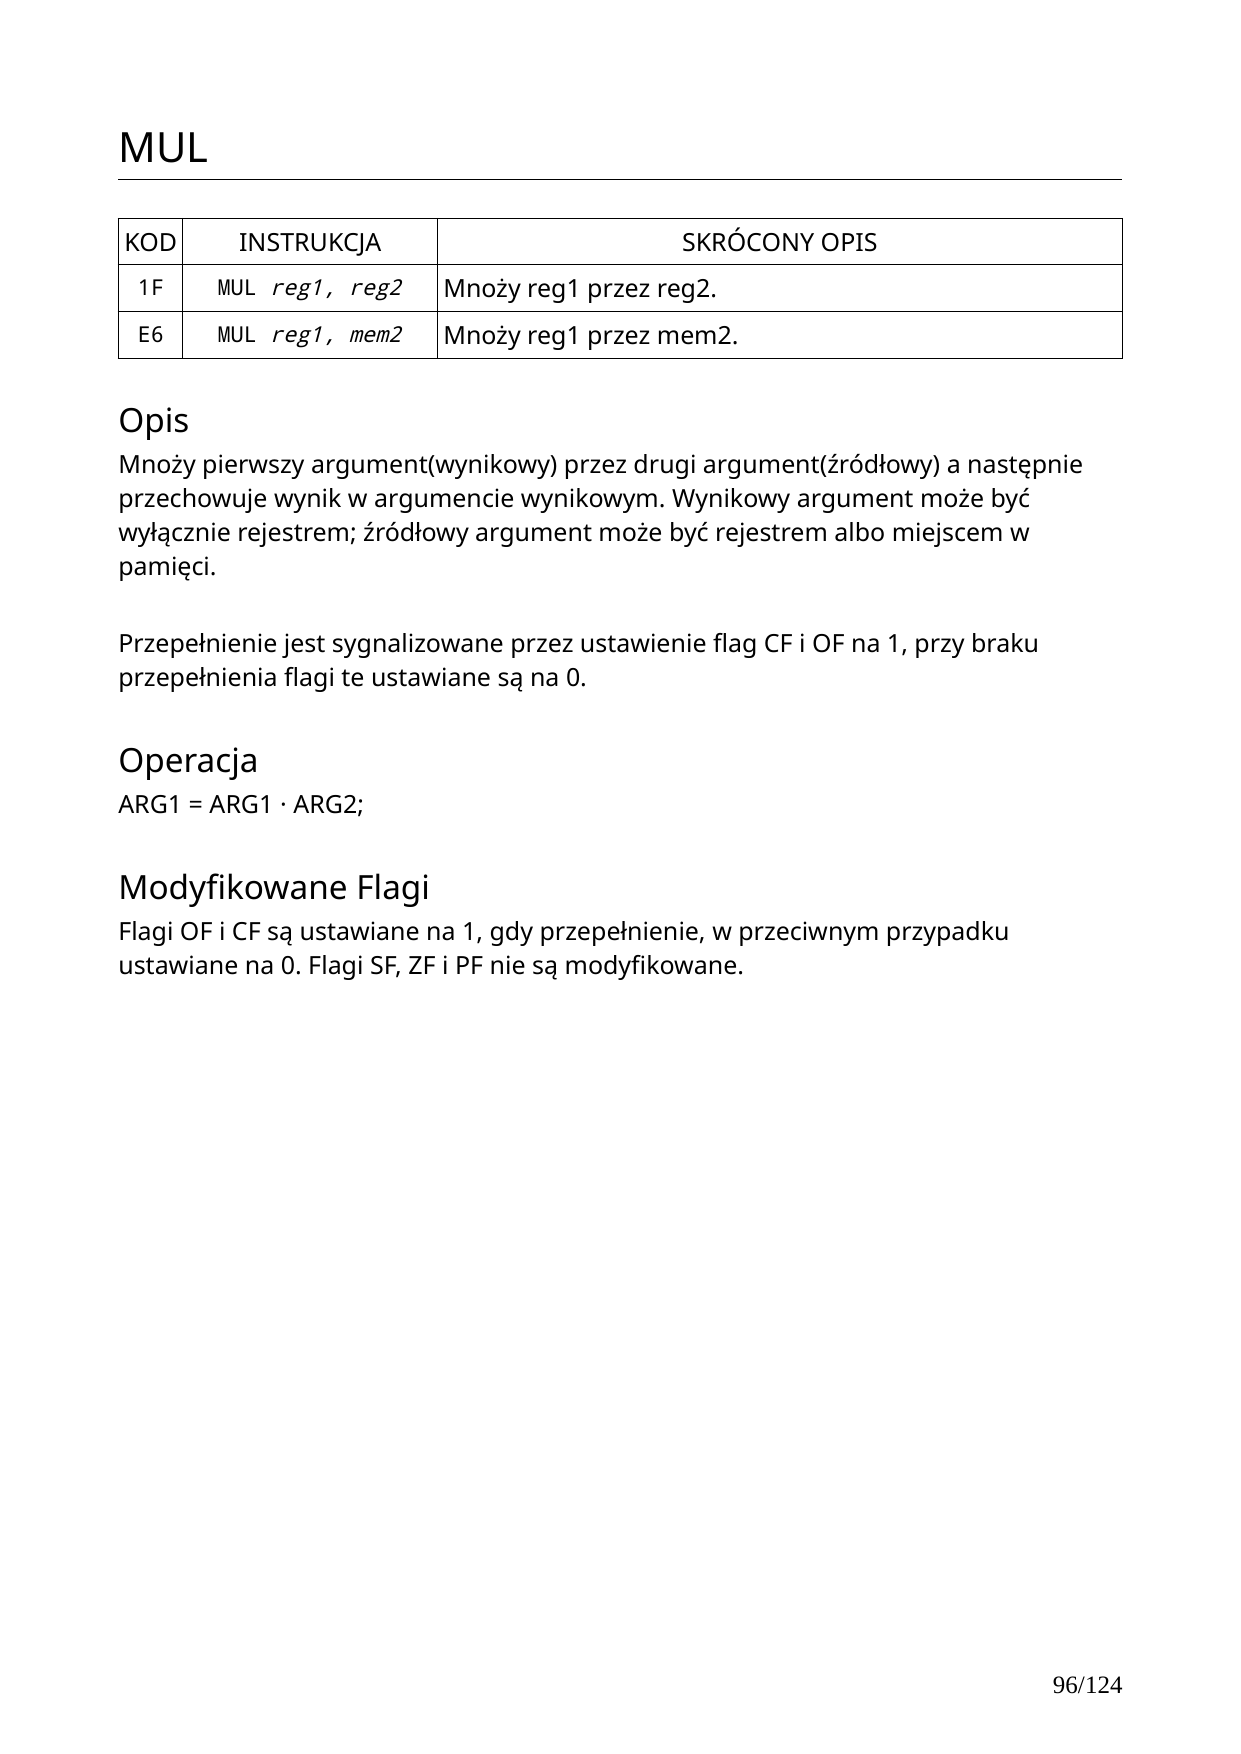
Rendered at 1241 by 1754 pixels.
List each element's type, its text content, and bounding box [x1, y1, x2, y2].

table_cell Mnoży reg1 przez mem2. [438, 312, 1122, 357]
table_cell MUL reg1, mem2 [183, 312, 437, 357]
table_cell Mnoży reg1 przez reg2. [438, 265, 1122, 311]
table_header KOD [119, 219, 182, 264]
text Opis [118, 397, 1122, 447]
text Modyfikowane Flagi [118, 863, 1122, 913]
text Mnoży pierwszy argument(wynikowy) przez drugi argument(źródłowy) a następnie przechowuje wynik w argumencie wynikowym. Wynikowy argument może być wyłącznie rejestrem; źródłowy argument może być rejestrem albo miejscem w pamięci. [118, 447, 1122, 587]
text Przepełnienie jest sygnalizowane przez ustawienie flag CF i OF na 1, przy braku przepełnienia flagi te ustawiane są na 0. [118, 626, 1122, 698]
table_header INSTRUKCJA [183, 219, 437, 264]
table_header SKRÓCONY OPIS [438, 219, 1122, 264]
table_cell E6 [119, 312, 182, 357]
table_cell MUL reg1, reg2 [183, 265, 437, 311]
text ARG1 = ARG1 · ARG2; [118, 787, 1122, 825]
text Operacja [118, 737, 1122, 787]
text MUL [118, 118, 1122, 179]
table_cell 1F [119, 265, 182, 311]
text Flagi OF i CF są ustawiane na 1, gdy przepełnienie, w przeciwnym przypadku ustawiane na 0. Flagi SF, ZF i PF nie są modyfikowane. [118, 913, 1122, 986]
